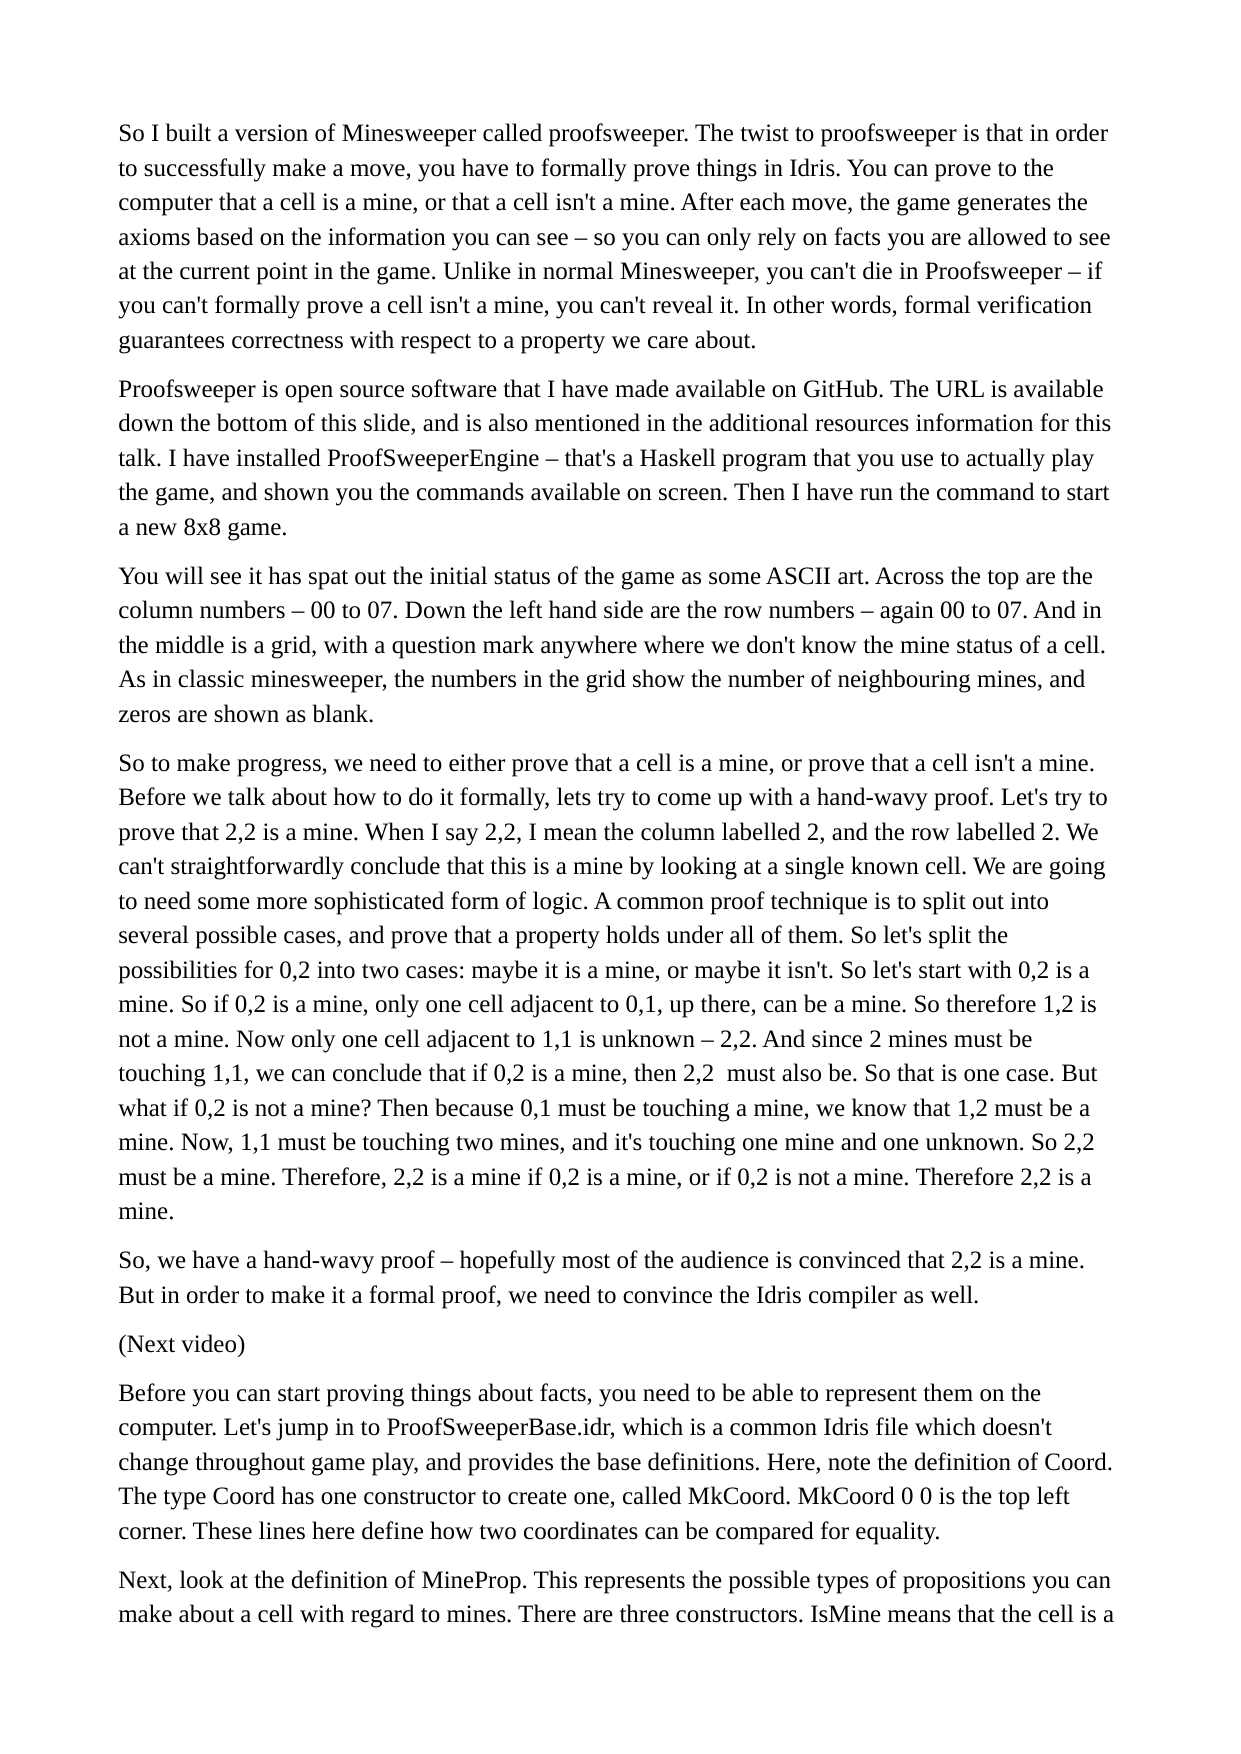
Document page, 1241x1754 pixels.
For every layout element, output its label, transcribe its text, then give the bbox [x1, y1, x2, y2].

text You will see it has spat out the initial status of the game as some ASCII art. Across the top are the column numbers – 00 to 07. Down the left hand side are the row numbers – again 00 to 07. And in the middle is a grid, with a question mark anywhere where we don't know the mine status of a cell. As in classic minesweeper, the numbers in the grid show the number of neighbouring mines, and zeros are shown as blank. [118, 561, 1122, 728]
text Next, look at the definition of MineProp. This represents the possible types of propositions you can make about a cell with regard to mines. There are three constructors. IsMine means that the cell is a [118, 1565, 1122, 1628]
text (Next video) [118, 1329, 1122, 1358]
text Before you can start proving things about facts, you need to be able to represent them on the computer. Let's jump in to ProofSweeperBase.idr, which is a common Idris file which doesn't change throughout game play, and provides the base definitions. Here, note the definition of Coord. The type Coord has one constructor to create one, called MkCoord. MkCoord 0 0 is the top left corner. These lines here define how two coordinates can be compared for equality. [118, 1378, 1122, 1544]
text Proofsweeper is open source software that I have made available on GitHub. The URL is available down the bottom of this slide, and is also mentioned in the additional resources information for this talk. I have installed ProofSweeperEngine – that's a Haskell program that you use to actually play the game, and shown you the commands available on screen. Then I have run the command to start a new 8x8 game. [118, 374, 1122, 541]
text So to make progress, we need to either prove that a cell is a mine, or prove that a cell isn't a mine. Before we talk about how to do it formally, lets try to come up with a hand-wavy proof. Let's try to prove that 2,2 is a mine. When I say 2,2, I mean the column labelled 2, and the row labelled 2. We can't straightforwardly conclude that this is a mine by looking at a single known cell. We are going to need some more sophisticated form of logic. A common proof technique is to split out into several possible cases, and prove that a property holds under all of them. So let's split the possibilities for 0,2 into two cases: maybe it is a mine, or maybe it isn't. So let's start with 0,2 is a mine. So if 0,2 is a mine, only one cell adjacent to 0,1, up there, can be a mine. So therefore 1,2 is not a mine. Now only one cell adjacent to 1,1 is unknown – 2,2. And since 2 mines must be touching 1,1, we can conclude that if 0,2 is a mine, then 2,2 must also be. So that is one case. But what if 0,2 is not a mine? Then because 0,1 must be touching a mine, we know that 1,2 must be a mine. Now, 1,1 must be touching two mines, and it's touching one mine and one unknown. So 2,2 must be a mine. Therefore, 2,2 is a mine if 0,2 is a mine, or if 0,2 is not a mine. Therefore 2,2 is a mine. [118, 748, 1122, 1225]
text So, we have a hand-wavy proof – hopefully most of the audience is convinced that 2,2 is a mine. But in order to make it a formal proof, we need to convince the Idris compiler as well. [118, 1245, 1122, 1308]
text So I built a version of Minesweeper called proofsweeper. The twist to proofsweeper is that in order to successfully make a move, you have to formally prove things in Idris. You can prove to the computer that a cell is a mine, or that a cell isn't a mine. After each move, the game generates the axioms based on the information you can see – so you can only rely on facts you are allowed to see at the current point in the game. Unlike in normal Minesweeper, you can't die in Proofsweeper – if you can't formally prove a cell isn't a mine, you can't reveal it. In other words, formal verification guarantees correctness with respect to a property we care about. [118, 118, 1122, 354]
